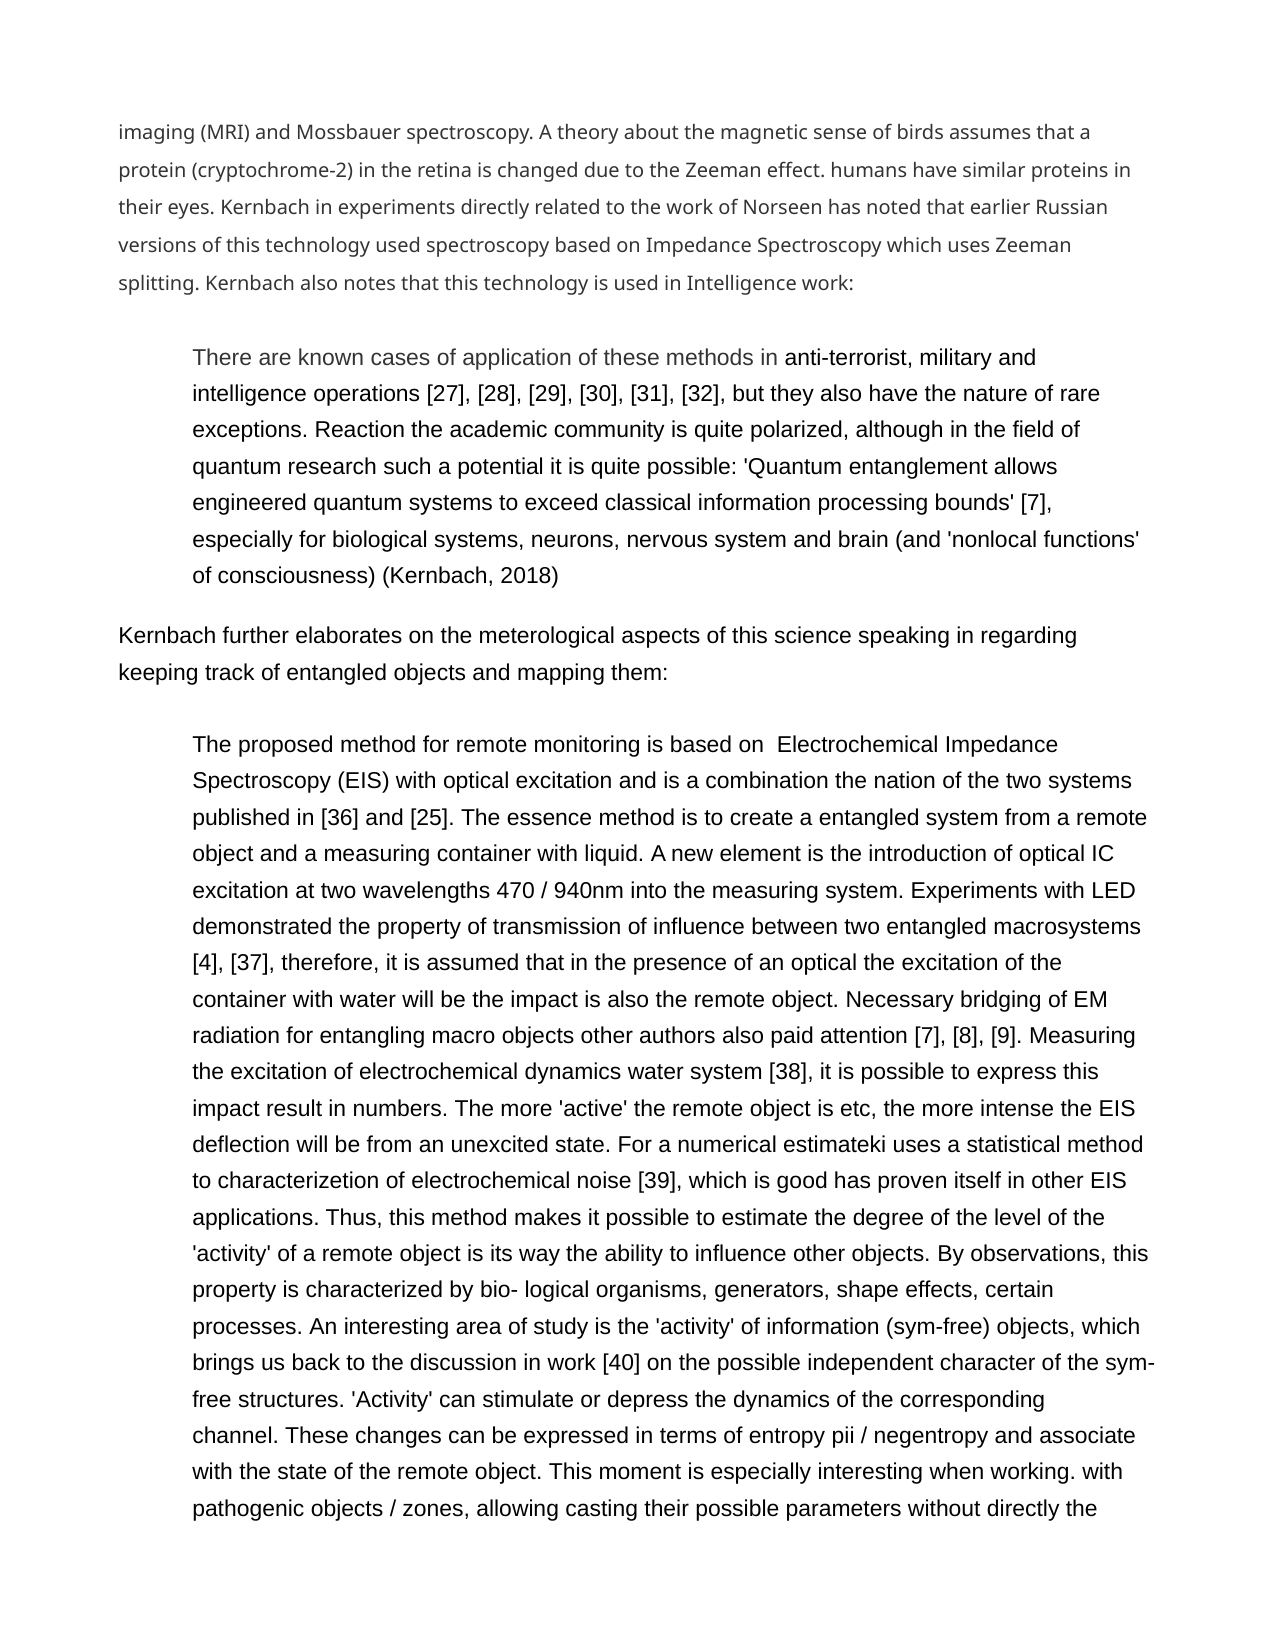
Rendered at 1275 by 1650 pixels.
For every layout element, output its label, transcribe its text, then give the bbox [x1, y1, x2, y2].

text The proposed method for remote monitoring is based on Electrochemical Impedance Spectroscopy (EIS) with optical excitation and is a combination the nation of the two systems published in [36] and [25]. The essence method is to create a entangled system from a remote object and a measuring container with liquid. A new element is the introduction of optical IC excitation at two wavelengths 470 / 940nm into the measuring system. Experiments with LED demonstrated the property of transmission of influence between two entangled macrosystems [4], [37], therefore, it is assumed that in the presence of an optical the excitation of the container with water will be the impact is also the remote object. Necessary bridging of EM radiation for entangling macro objects other authors also paid attention [7], [8], [9]. Measuring the excitation of electrochemical dynamics water system [38], it is possible to express this impact result in numbers. The more 'active' the remote object is etc, the more intense the EIS deflection will be from an unexcited state. For a numerical estimateki uses a statistical method to characterizetion of electrochemical noise [39], which is good has proven itself in other EIS applications. Thus, this method makes it possible to estimate the degree of the level of the 'activity' of a remote object is its way the ability to influence other objects. By observations, this property is characterized by bio- logical organisms, generators, shape effects, certain processes. An interesting area of study is the 'activity' of information (sym-free) objects, which brings us back to the discussion in work [40] on the possible independent character of the sym-free structures. 'Activity' can stimulate or depress the dynamics of the corresponding channel. These changes can be expressed in terms of entropy pii / negentropy and associate with the state of the remote object. This moment is especially interesting when working. with pathogenic objects / zones, allowing casting their possible parameters without directly the [192, 731, 1157, 1521]
text imaging (MRI) and Mossbauer spectroscopy. A theory about the magnetic sense of birds assumes that a protein (cryptochrome-2) in the retina is changed due to the Zeeman effect. humans have similar proteins in their eyes. Kernbach in experiments directly related to the work of Norseen has noted that earlier Russian versions of this technology used spectroscopy based on Impedance Spectroscopy which uses Zeeman splitting. Kernbach also notes that this technology is used in Intelligence work: [118, 118, 1157, 296]
text Kernbach further elaborates on the meterological aspects of this science speaking in regarding keeping track of entangled objects and mapping them: [118, 622, 1157, 685]
text There are known cases of application of these methods in anti-terrorist, military and intelligence operations [27], [28], [29], [30], [31], [32], but they also have the nature of rare exceptions. Reaction the academic community is quite polarized, although in the field of quantum research such a potential it is quite possible: 'Quantum entanglement allows engineered quantum systems to exceed classical information processing bounds' [7], especially for biological systems, neurons, nervous system and brain (and 'nonlocal functions' of consciousness) (Kernbach, 2018) [192, 344, 1157, 588]
